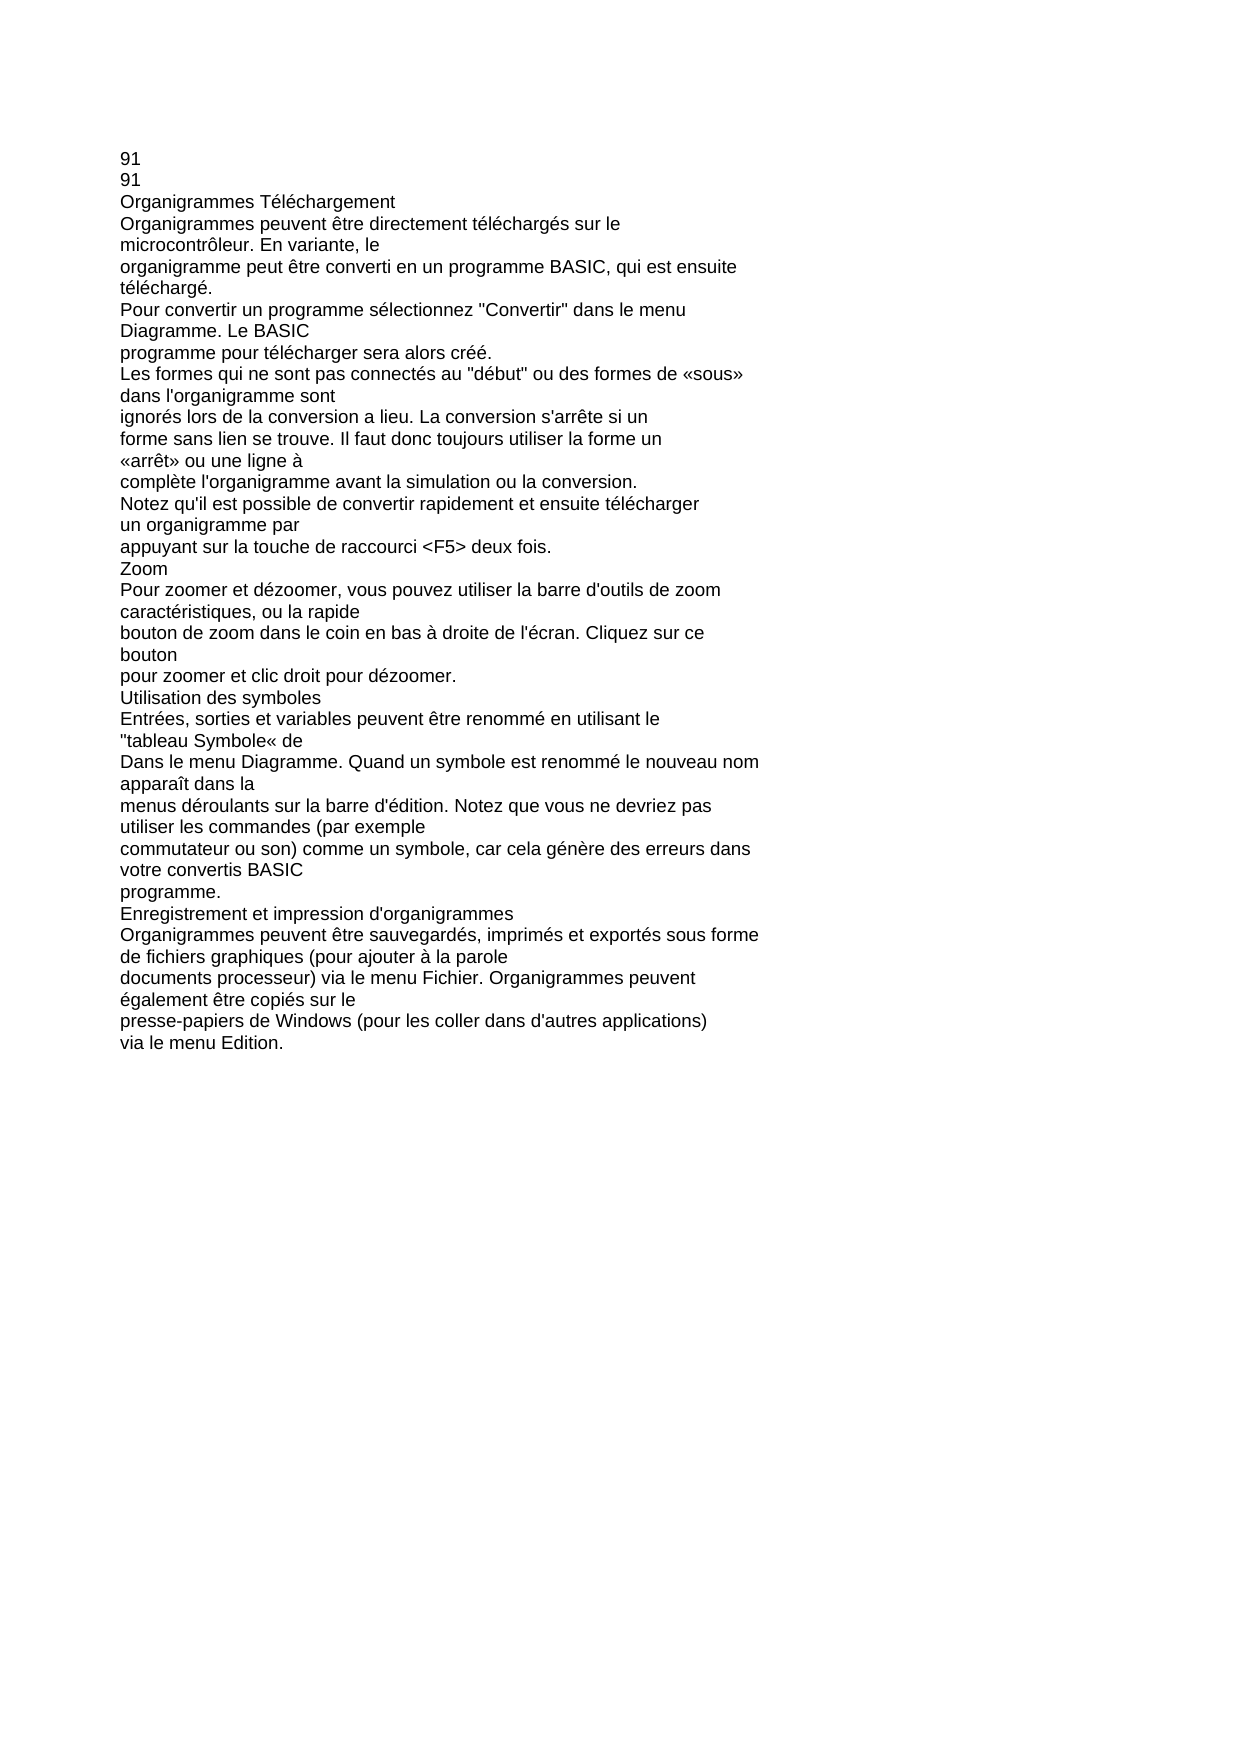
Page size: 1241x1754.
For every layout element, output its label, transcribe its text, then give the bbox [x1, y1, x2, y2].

text dans l'organigramme sont [120, 385, 1120, 406]
text ignorés lors de la conversion a lieu. La conversion s'arrête si un [120, 406, 1120, 428]
text Utilisation des symboles [120, 687, 1120, 708]
text Organigrammes peuvent être directement téléchargés sur le [120, 212, 1120, 234]
text Enregistrement et impression d'organigrammes [120, 902, 1120, 924]
text Pour zoomer et dézoomer, vous pouvez utiliser la barre d'outils de zoom [120, 579, 1120, 600]
text Diagramme. Le BASIC [120, 320, 1120, 342]
text Zoom [120, 557, 1120, 579]
text menus déroulants sur la barre d'édition. Notez que vous ne devriez pas [120, 794, 1120, 816]
text votre convertis BASIC [120, 859, 1120, 881]
text presse-papiers de Windows (pour les coller dans d'autres applications) [120, 1010, 1120, 1032]
text Les formes qui ne sont pas connectés au "début" ou des formes de «sous» [120, 363, 1120, 385]
text forme sans lien se trouve. Il faut donc toujours utiliser la forme un [120, 428, 1120, 449]
text 91 [120, 148, 1120, 169]
text appuyant sur la touche de raccourci <F5> deux fois. [120, 536, 1120, 557]
text pour zoomer et clic droit pour dézoomer. [120, 665, 1120, 687]
text commutateur ou son) comme un symbole, car cela génère des erreurs dans [120, 838, 1120, 859]
text utiliser les commandes (par exemple [120, 816, 1120, 838]
text téléchargé. [120, 277, 1120, 298]
text microcontrôleur. En variante, le [120, 234, 1120, 255]
text «arrêt» ou une ligne à [120, 449, 1120, 471]
text programme pour télécharger sera alors créé. [120, 342, 1120, 363]
text bouton [120, 643, 1120, 665]
text Pour convertir un programme sélectionnez "Convertir" dans le menu [120, 298, 1120, 320]
text Organigrammes Téléchargement [120, 191, 1120, 212]
text caractéristiques, ou la rapide [120, 600, 1120, 622]
text Dans le menu Diagramme. Quand un symbole est renommé le nouveau nom [120, 751, 1120, 773]
text 91 [120, 169, 1120, 191]
text de fichiers graphiques (pour ajouter à la parole [120, 945, 1120, 967]
text "tableau Symbole« de [120, 730, 1120, 751]
text Organigrammes peuvent être sauvegardés, imprimés et exportés sous forme [120, 924, 1120, 945]
text complète l'organigramme avant la simulation ou la conversion. [120, 471, 1120, 493]
text programme. [120, 881, 1120, 902]
text via le menu Edition. [120, 1032, 1120, 1053]
text également être copiés sur le [120, 988, 1120, 1010]
text apparaît dans la [120, 773, 1120, 794]
text Notez qu'il est possible de convertir rapidement et ensuite télécharger [120, 493, 1120, 514]
text documents processeur) via le menu Fichier. Organigrammes peuvent [120, 967, 1120, 988]
text bouton de zoom dans le coin en bas à droite de l'écran. Cliquez sur ce [120, 622, 1120, 643]
text organigramme peut être converti en un programme BASIC, qui est ensuite [120, 255, 1120, 277]
text un organigramme par [120, 514, 1120, 536]
text Entrées, sorties et variables peuvent être renommé en utilisant le [120, 708, 1120, 730]
